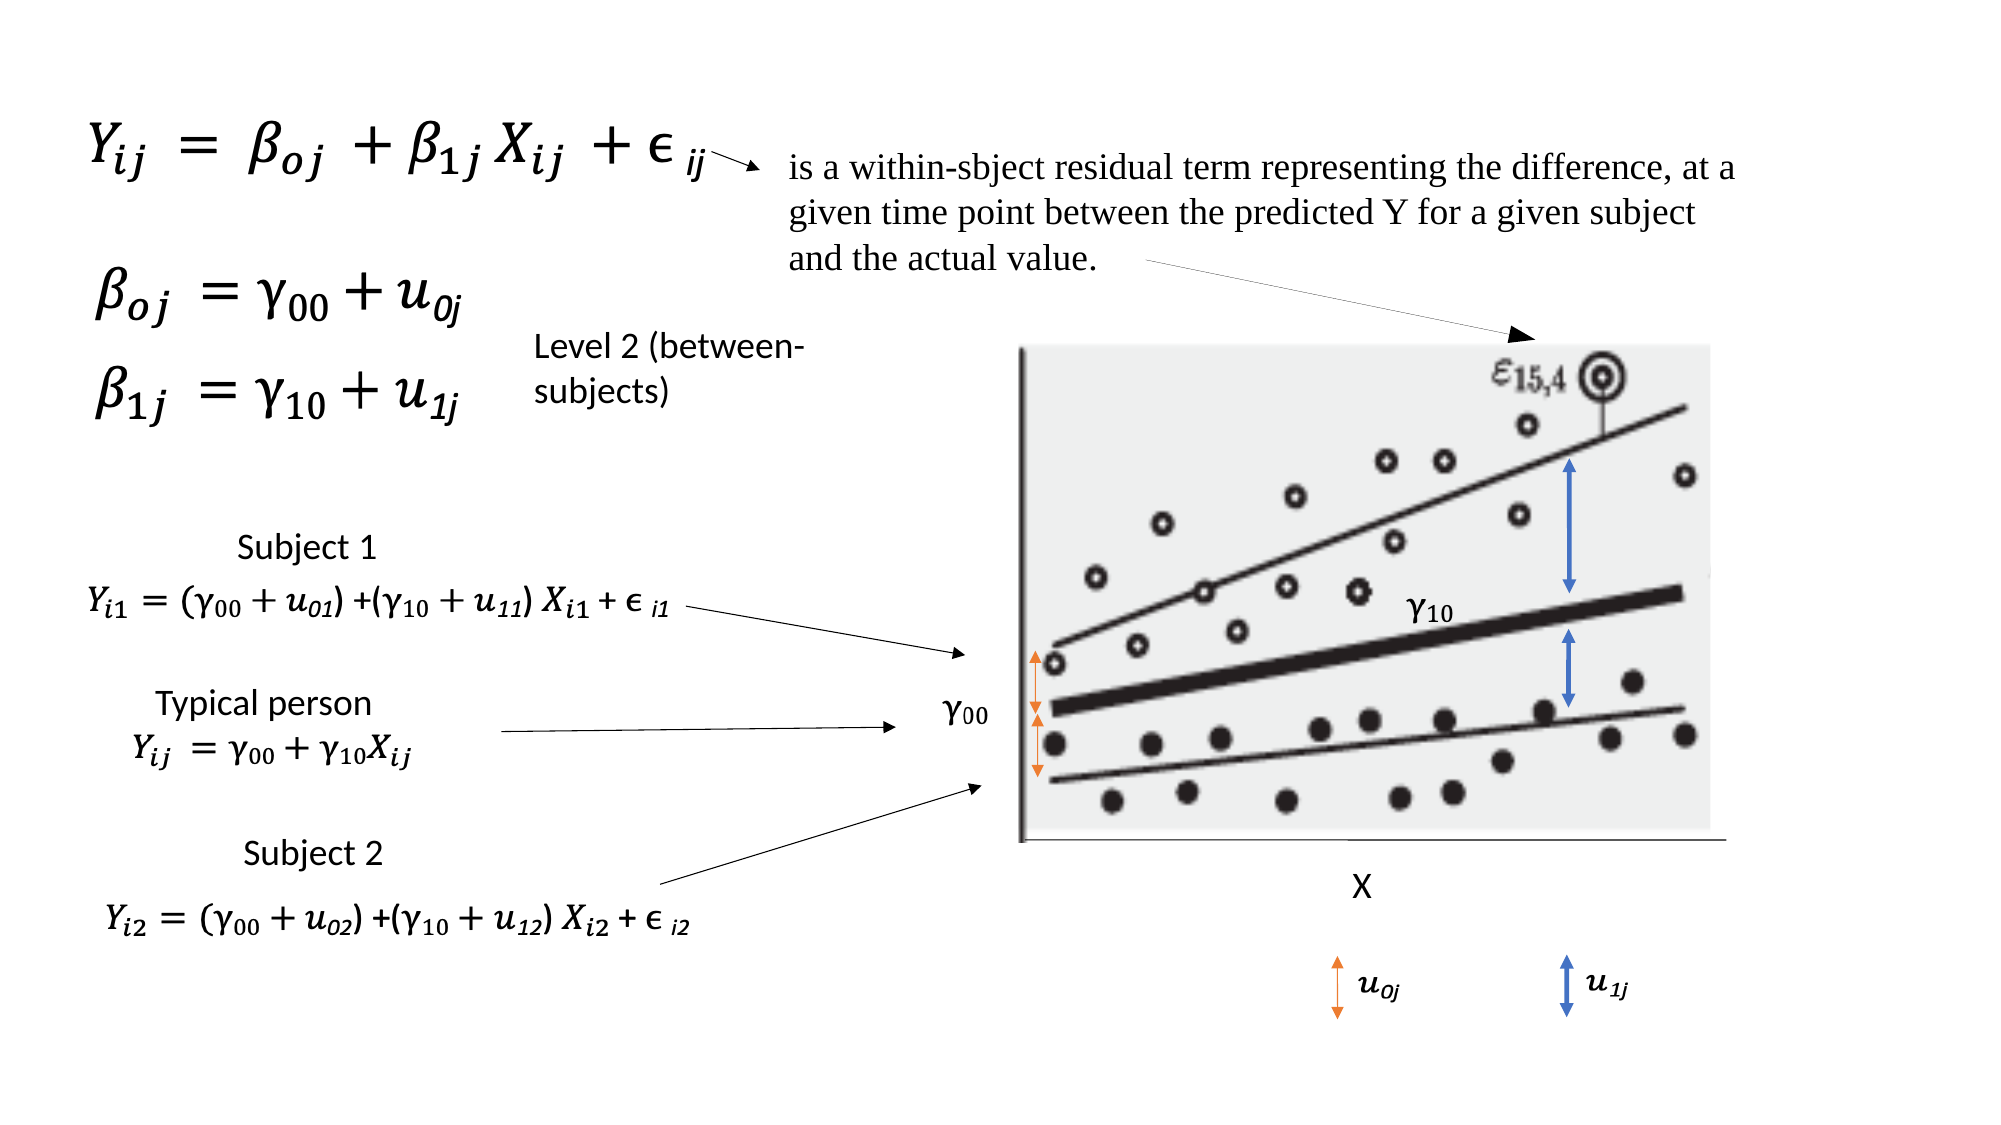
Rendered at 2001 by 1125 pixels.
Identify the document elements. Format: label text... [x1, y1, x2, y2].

text_box is a within-sbject residual term representing the difference, at a given time point between the predicted Y for a given subject and the actual value. [773, 135, 1774, 286]
text_box [1570, 952, 1718, 1013]
text_box Subject 2 [228, 820, 582, 881]
text_box [1389, 574, 1470, 636]
text_box Typical person [140, 671, 494, 731]
text_box [110, 716, 440, 781]
text_box [891, 676, 1039, 737]
text_box [89, 881, 709, 1037]
text_box X [1337, 853, 1414, 914]
text_box [1340, 954, 1488, 1016]
text_box Subject 1 [222, 514, 576, 565]
text_box [67, 97, 760, 504]
picture [1018, 339, 1711, 843]
text_box [69, 565, 689, 671]
text_box Level 2 (between-subjects) [528, 313, 905, 419]
